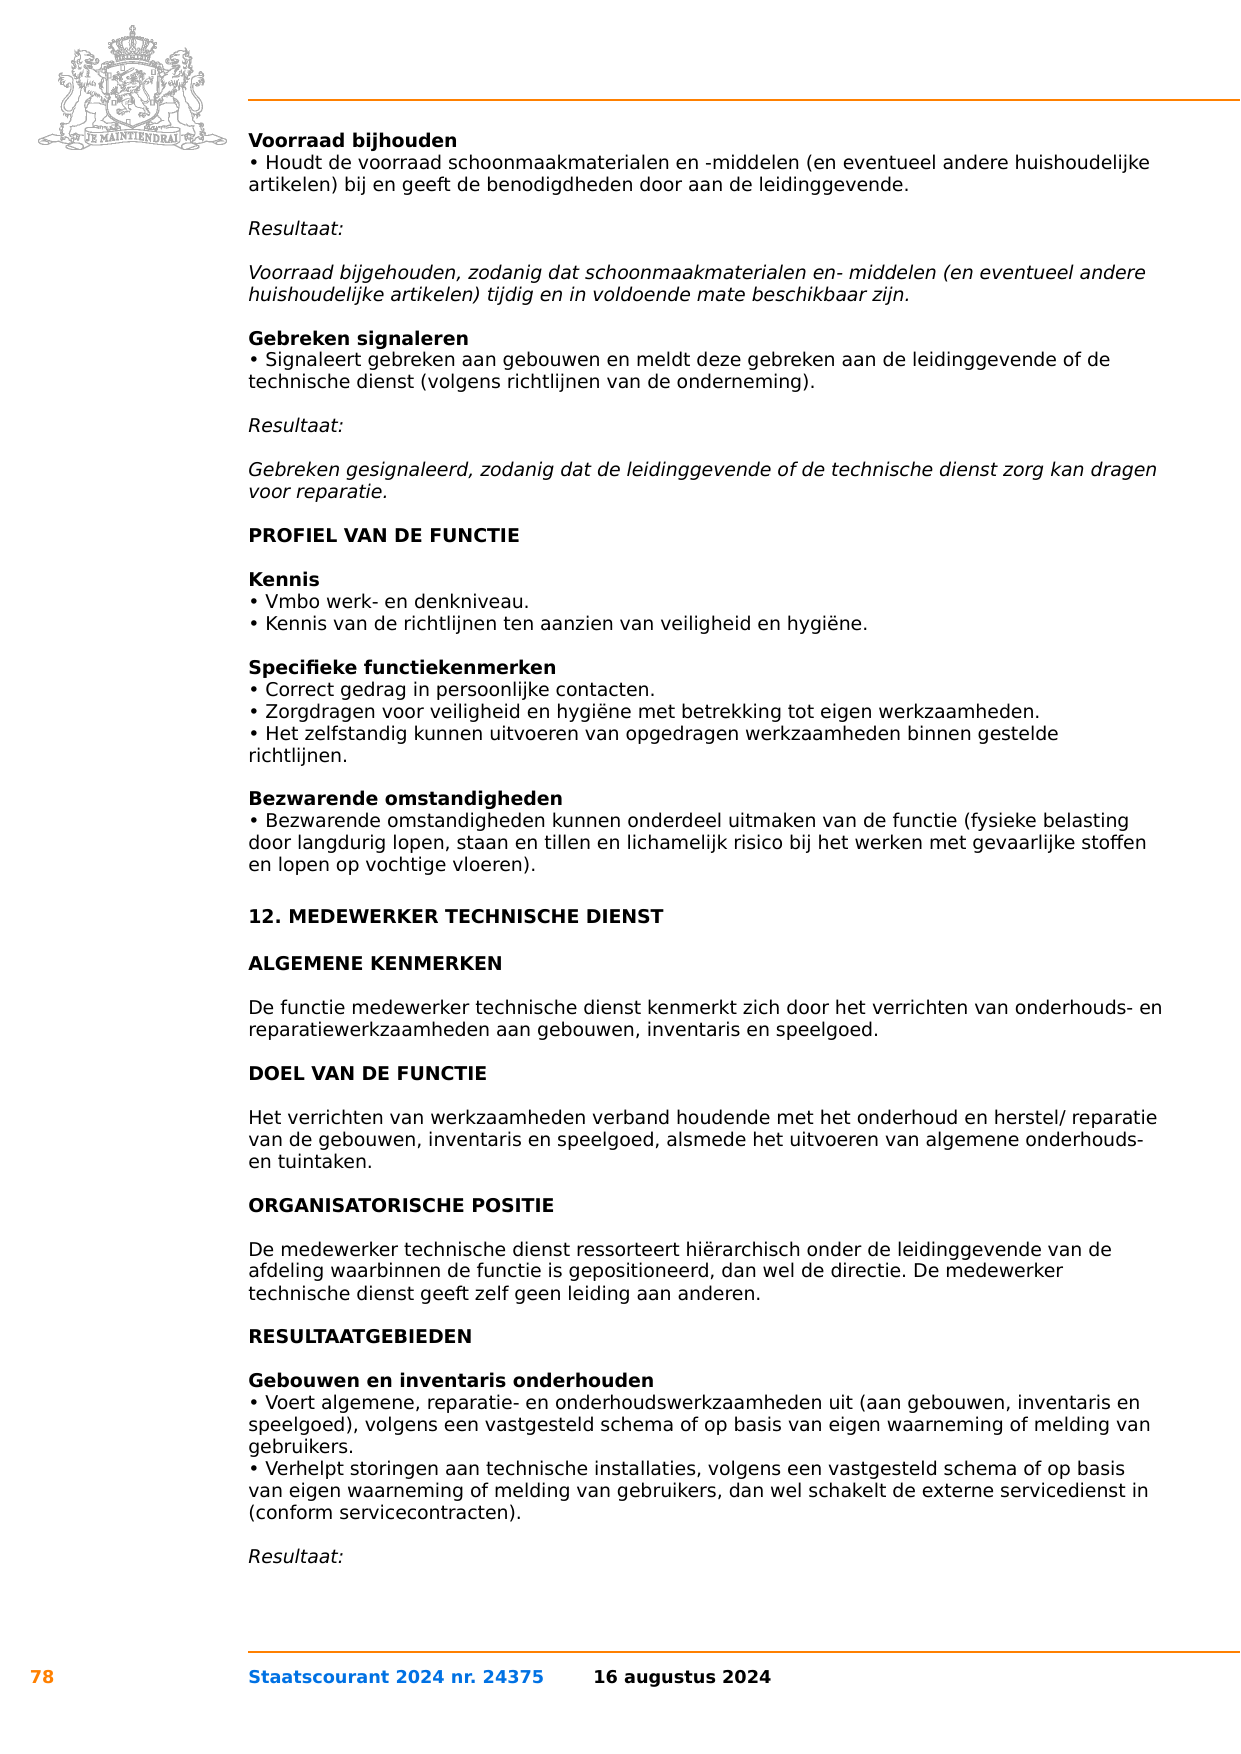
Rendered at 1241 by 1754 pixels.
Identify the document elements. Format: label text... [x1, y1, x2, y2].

subtitle Kennis [248, 569, 1163, 591]
text Resultaat: [248, 415, 1163, 437]
text • Signaleert gebreken aan gebouwen en meldt deze gebreken aan de leidinggevende of de technische dienst (volgens richtlijnen van de onderneming). [248, 349, 1163, 393]
text • Bezwarende omstandigheden kunnen onderdeel uitmaken van de functie (fysieke belasting door langdurig lopen, staan en tillen en lichamelijk risico bij het werken met gevaarlijke stoffen en lopen op vochtige vloeren). [248, 810, 1163, 876]
text Gebreken gesignaleerd, zodanig dat de leidinggevende of de technische dienst zorg kan dragen voor reparatie. [248, 459, 1163, 503]
subtitle 12. MEDEWERKER TECHNISCHE DIENST [248, 906, 1163, 928]
subtitle RESULTAATGEBIEDEN [248, 1326, 1163, 1348]
text Resultaat: [248, 1546, 1163, 1568]
subtitle Specifieke functiekenmerken [248, 657, 1163, 678]
text • Houdt de voorraad schoonmaakmaterialen en -middelen (en eventueel andere huishoudelijke artikelen) bij en geeft de benodigdheden door aan de leidinggevende. [248, 152, 1163, 196]
subtitle Gebouwen en inventaris onderhouden [248, 1370, 1163, 1392]
text • Zorgdragen voor veiligheid en hygiëne met betrekking tot eigen werkzaamheden. [248, 701, 1163, 722]
text • Het zelfstandig kunnen uitvoeren van opgedragen werkzaamheden binnen gestelde richtlijnen. [248, 722, 1163, 766]
text • Voert algemene, reparatie- en onderhoudswerkzaamheden uit (aan gebouwen, inventaris en speelgoed), volgens een vastgesteld schema of op basis van eigen waarneming of melding van gebruikers. [248, 1392, 1163, 1458]
text • Kennis van de richtlijnen ten aanzien van veiligheid en hygiëne. [248, 613, 1163, 635]
subtitle Voorraad bijhouden [248, 130, 1163, 152]
text Voorraad bijgehouden, zodanig dat schoonmaakmaterialen en- middelen (en eventueel andere huishoudelijke artikelen) tijdig en in voldoende mate beschikbaar zijn. [248, 262, 1163, 306]
subtitle DOEL VAN DE FUNCTIE [248, 1063, 1163, 1085]
subtitle PROFIEL VAN DE FUNCTIE [248, 525, 1163, 547]
text De medewerker technische dienst ressorteert hiërarchisch onder de leidinggevende van de afdeling waarbinnen de functie is gepositioneerd, dan wel de directie. De medewerker technische dienst geeft zelf geen leiding aan anderen. [248, 1238, 1163, 1304]
subtitle ALGEMENE KENMERKEN [248, 953, 1163, 975]
text • Correct gedrag in persoonlijke contacten. [248, 678, 1163, 701]
subtitle Gebreken signaleren [248, 327, 1163, 349]
subtitle Bezwarende omstandigheden [248, 788, 1163, 810]
text Resultaat: [248, 218, 1163, 240]
subtitle ORGANISATORISCHE POSITIE [248, 1194, 1163, 1217]
text • Verhelpt storingen aan technische installaties, volgens een vastgesteld schema of op basis van eigen waarneming of melding van gebruikers, dan wel schakelt de externe servicedienst in (conform servicecontracten). [248, 1458, 1163, 1524]
text • Vmbo werk- en denkniveau. [248, 591, 1163, 613]
text Het verrichten van werkzaamheden verband houdende met het onderhoud en herstel/ reparatie van de gebouwen, inventaris en speelgoed, alsmede het uitvoeren van algemene onderhouds- en tuintaken. [248, 1107, 1163, 1173]
text De functie medewerker technische dienst kenmerkt zich door het verrichten van onderhouds- en reparatiewerkzaamheden aan gebouwen, inventaris en speelgoed. [248, 997, 1163, 1041]
picture [38, 25, 227, 150]
